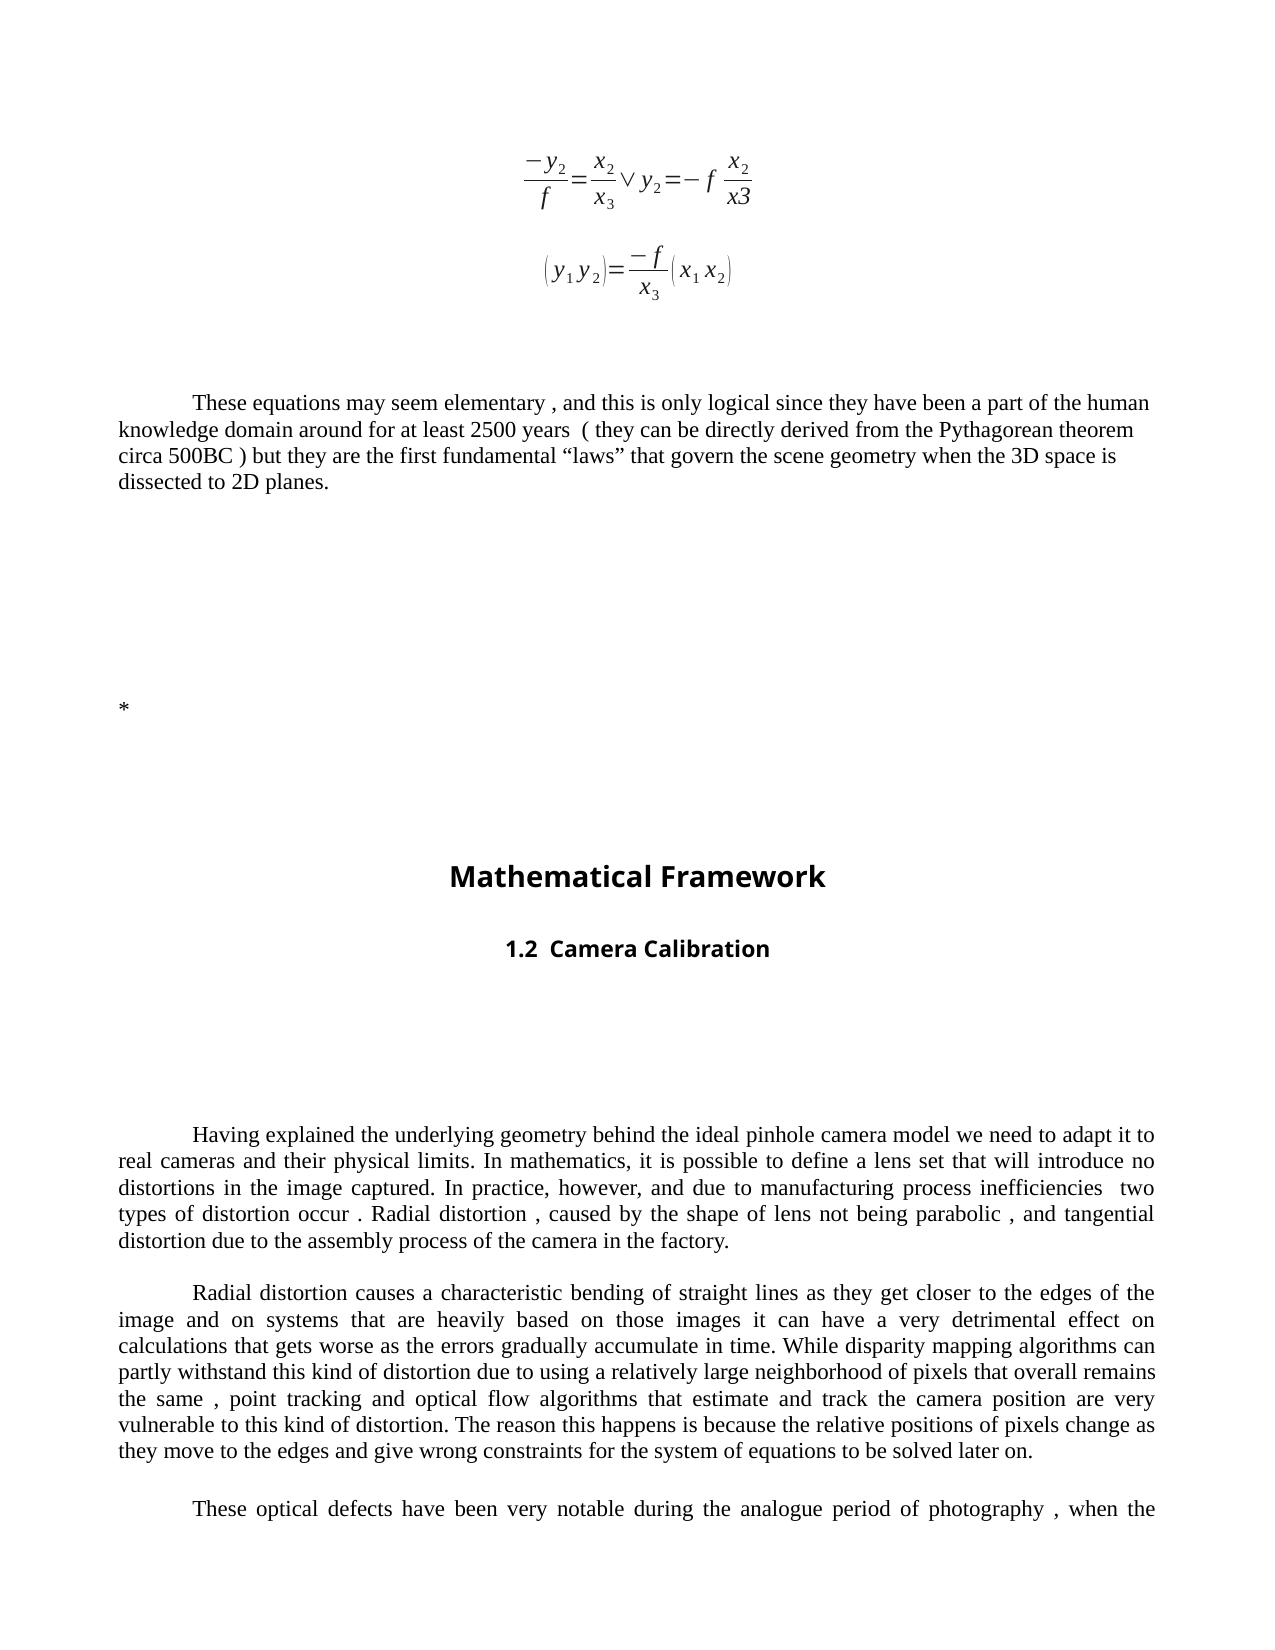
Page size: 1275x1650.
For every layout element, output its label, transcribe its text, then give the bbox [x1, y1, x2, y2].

text These optical defects have been very notable during the analogue period of photography , when the [118, 1495, 1157, 1521]
text Mathematical Framework [118, 856, 1157, 896]
text 1.2 Camera Calibration [118, 933, 1157, 964]
text Radial distortion causes a characteristic bending of straight lines as they get closer to the edges of the image and on systems that are heavily based on those images it can have a very detrimental effect on calculations that gets worse as the errors gradually accumulate in time. While disparity mapping algorithms can partly withstand this kind of distortion due to using a relatively large neighborhood of pixels that overall remains the same , point tracking and optical flow algorithms that estimate and track the camera position are very vulnerable to this kind of distortion. The reason this happens is because the relative positions of pixels change as they move to the edges and give wrong constraints for the system of equations to be solved later on. [118, 1279, 1157, 1464]
text Having explained the underlying geometry behind the ideal pinhole camera model we need to adapt it to real cameras and their physical limits. In mathematics, it is possible to define a lens set that will introduce no distortions in the image captured. In practice, however, and due to manufacturing process inefficiencies two types of distortion occur . Radial distortion , caused by the shape of lens not being parabolic , and tangential distortion due to the assembly process of the camera in the factory. [118, 1121, 1157, 1253]
text * [118, 696, 1157, 722]
text These equations may seem elementary , and this is only logical since they have been a part of the human knowledge domain around for at least 2500 years ( they can be directly derived from the Pythagorean theorem circa 500BC ) but they are the first fundamental “laws” that govern the scene geometry when the 3D space is dissected to 2D planes. [118, 389, 1157, 495]
